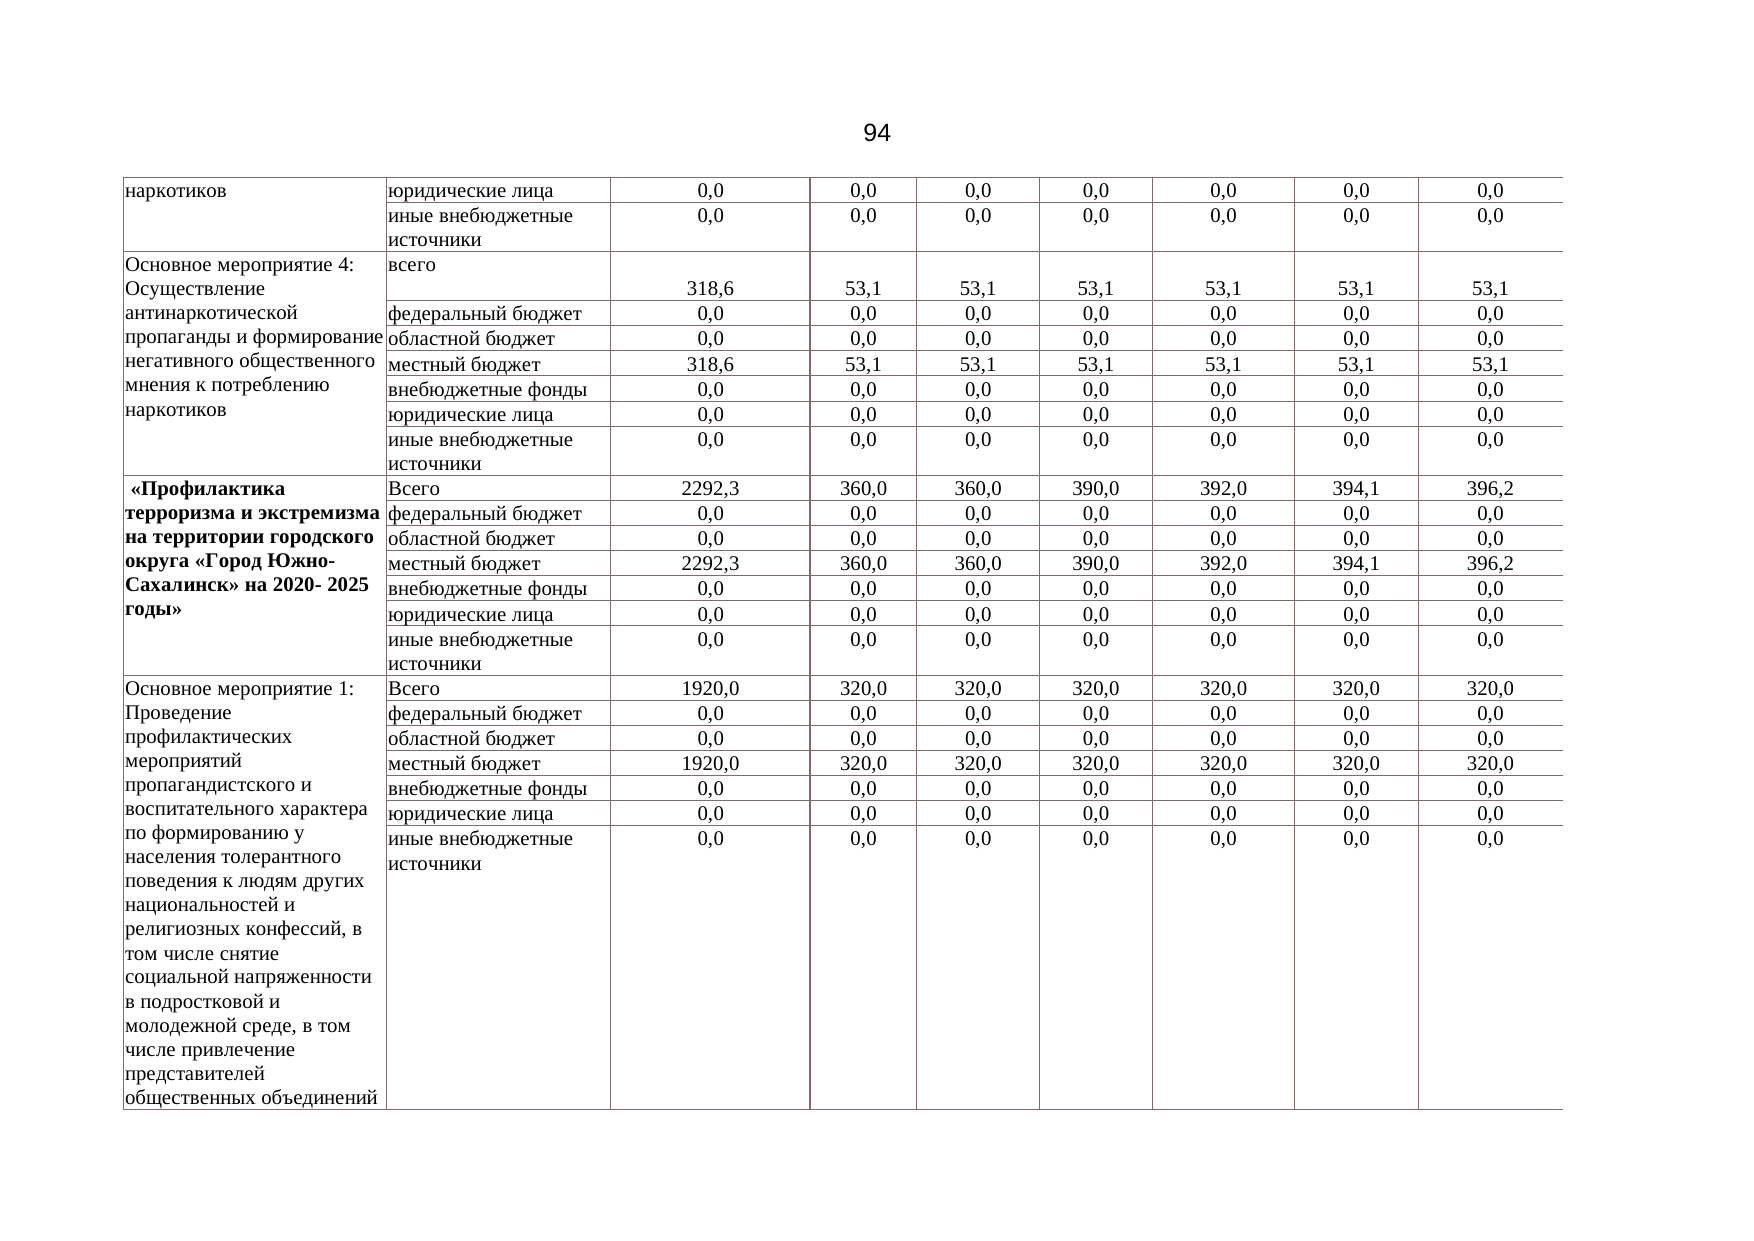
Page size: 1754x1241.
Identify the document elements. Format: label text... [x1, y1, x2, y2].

table_cell 53,1 [1040, 351, 1152, 375]
table_cell 0,0 [811, 826, 916, 1109]
table_cell 53,1 [917, 252, 1039, 300]
table_cell федеральный бюджет [387, 301, 610, 325]
table_cell 0,0 [1040, 376, 1152, 401]
table_cell 0,0 [1040, 601, 1152, 625]
table_cell 0,0 [1295, 601, 1418, 625]
table_cell 0,0 [917, 301, 1039, 325]
table_cell 0,0 [917, 601, 1039, 625]
table_cell 0,0 [1040, 626, 1152, 674]
table_cell 0,0 [1419, 701, 1563, 725]
table_cell иные внебюджетные источники [387, 427, 610, 475]
table_cell юридические лица [387, 801, 610, 825]
table_cell 0,0 [611, 726, 809, 750]
table_cell 0,0 [811, 178, 916, 202]
table_cell иные внебюджетные источники [387, 626, 610, 674]
table_cell 0,0 [1153, 301, 1294, 325]
table_cell 0,0 [811, 326, 916, 350]
table_cell Всего [387, 676, 610, 700]
table_cell 0,0 [811, 776, 916, 800]
table_cell 0,0 [1419, 726, 1563, 750]
table_cell 0,0 [811, 801, 916, 825]
table_cell 390,0 [1040, 551, 1152, 575]
table_cell 0,0 [1153, 203, 1294, 251]
table_cell 360,0 [917, 476, 1039, 500]
table_cell внебюджетные фонды [387, 776, 610, 800]
table_cell 0,0 [917, 726, 1039, 750]
table_cell местный бюджет [387, 551, 610, 575]
table_cell 318,6 [611, 252, 809, 300]
table_cell 396,2 [1419, 551, 1563, 575]
table_cell 0,0 [1153, 801, 1294, 825]
table_cell 0,0 [611, 701, 809, 725]
table_cell 0,0 [1153, 776, 1294, 800]
table_cell 0,0 [1295, 576, 1418, 600]
table_cell 0,0 [1153, 376, 1294, 401]
table_cell 0,0 [611, 526, 809, 550]
table_cell юридические лица [387, 178, 610, 202]
table_cell 0,0 [1295, 526, 1418, 550]
table_cell 0,0 [1295, 178, 1418, 202]
table_cell 320,0 [917, 751, 1039, 775]
table_cell 0,0 [1153, 526, 1294, 550]
table_cell 320,0 [1153, 751, 1294, 775]
table_cell 394,1 [1295, 476, 1418, 500]
table_cell областной бюджет [387, 526, 610, 550]
table_cell 0,0 [611, 402, 809, 426]
table_cell 0,0 [1419, 501, 1563, 525]
table_cell 1920,0 [611, 751, 809, 775]
table_cell 0,0 [917, 626, 1039, 674]
table_cell 0,0 [917, 203, 1039, 251]
table_cell 0,0 [611, 576, 809, 600]
table_cell 0,0 [1419, 203, 1563, 251]
table_cell 320,0 [1040, 676, 1152, 700]
table_cell 0,0 [917, 826, 1039, 1109]
table_cell 0,0 [1419, 301, 1563, 325]
table_cell 53,1 [917, 351, 1039, 375]
table_cell 392,0 [1153, 476, 1294, 500]
table_cell 0,0 [1040, 301, 1152, 325]
table_cell 0,0 [1153, 178, 1294, 202]
table_cell 0,0 [611, 376, 809, 401]
table_cell 0,0 [917, 427, 1039, 475]
table_cell 0,0 [1419, 776, 1563, 800]
table_cell 0,0 [1040, 203, 1152, 251]
table_cell местный бюджет [387, 351, 610, 375]
table_cell 0,0 [1040, 776, 1152, 800]
table_cell юридические лица [387, 402, 610, 426]
table_cell 0,0 [917, 576, 1039, 600]
table_cell юридические лица [387, 601, 610, 625]
table_cell 394,1 [1295, 551, 1418, 575]
table_cell Основное мероприятие 4: Осуществление антинаркотической пропаганды и формирование негативного общественного мнения к потреблению наркотиков [124, 252, 386, 475]
table_cell 0,0 [917, 701, 1039, 725]
table_cell 0,0 [611, 801, 809, 825]
table_cell «Профилактика терроризма и экстремизма на территории городского округа «Город Южно-Сахалинск» на 2020- 2025 годы» [124, 476, 386, 674]
table_cell 0,0 [1295, 801, 1418, 825]
table_cell 0,0 [1295, 726, 1418, 750]
table_cell 0,0 [1040, 726, 1152, 750]
table_cell 0,0 [917, 376, 1039, 401]
table_cell 0,0 [1295, 203, 1418, 251]
table_cell 0,0 [611, 601, 809, 625]
table_cell 320,0 [1295, 751, 1418, 775]
table_cell 0,0 [611, 501, 809, 525]
table_cell 0,0 [1153, 576, 1294, 600]
table_cell 0,0 [1153, 501, 1294, 525]
table_cell 0,0 [811, 601, 916, 625]
table_cell 0,0 [1040, 826, 1152, 1109]
table_cell всего [387, 252, 610, 300]
table_cell 0,0 [611, 427, 809, 475]
table_cell 0,0 [811, 203, 916, 251]
table_cell 0,0 [1040, 402, 1152, 426]
table_cell 0,0 [611, 626, 809, 674]
table_cell 0,0 [1419, 626, 1563, 674]
table_cell 0,0 [1419, 376, 1563, 401]
table_cell 0,0 [917, 501, 1039, 525]
table_cell наркотиков [124, 178, 386, 251]
table_cell 0,0 [1419, 178, 1563, 202]
table_cell 0,0 [1419, 576, 1563, 600]
table_cell 0,0 [917, 801, 1039, 825]
table_cell 0,0 [917, 178, 1039, 202]
table_cell 0,0 [611, 826, 809, 1109]
table_cell 320,0 [1153, 676, 1294, 700]
table_cell 0,0 [1419, 402, 1563, 426]
table_cell федеральный бюджет [387, 701, 610, 725]
table_cell 0,0 [1153, 701, 1294, 725]
table_cell областной бюджет [387, 326, 610, 350]
table_cell 0,0 [1295, 776, 1418, 800]
table_cell внебюджетные фонды [387, 376, 610, 401]
table_cell 392,0 [1153, 551, 1294, 575]
table_cell 320,0 [1419, 751, 1563, 775]
table_cell 0,0 [1153, 326, 1294, 350]
table_cell 360,0 [811, 476, 916, 500]
table_cell внебюджетные фонды [387, 576, 610, 600]
table_cell 0,0 [1040, 701, 1152, 725]
table_cell 0,0 [1419, 326, 1563, 350]
table_cell Всего [387, 476, 610, 500]
table_cell 0,0 [1040, 576, 1152, 600]
table_cell 0,0 [811, 402, 916, 426]
table_cell 0,0 [1153, 726, 1294, 750]
table_cell 53,1 [811, 351, 916, 375]
table_cell 53,1 [811, 252, 916, 300]
table_cell 53,1 [1419, 351, 1563, 375]
table_cell 320,0 [811, 751, 916, 775]
table_cell 53,1 [1153, 351, 1294, 375]
table_cell 0,0 [611, 776, 809, 800]
table_cell 0,0 [1040, 801, 1152, 825]
table_cell 53,1 [1040, 252, 1152, 300]
table_cell 360,0 [917, 551, 1039, 575]
table_cell 396,2 [1419, 476, 1563, 500]
table_cell 0,0 [811, 501, 916, 525]
table_cell 0,0 [1040, 501, 1152, 525]
table_cell 0,0 [1040, 427, 1152, 475]
table_cell 2292,3 [611, 476, 809, 500]
table_cell 0,0 [917, 776, 1039, 800]
table_cell 320,0 [1419, 676, 1563, 700]
table_cell 0,0 [1295, 701, 1418, 725]
table_cell 0,0 [1040, 526, 1152, 550]
table_cell 53,1 [1419, 252, 1563, 300]
table_cell 0,0 [811, 576, 916, 600]
table_cell 0,0 [1153, 626, 1294, 674]
table_cell 0,0 [1153, 601, 1294, 625]
table_cell 0,0 [1295, 402, 1418, 426]
table_cell 0,0 [611, 301, 809, 325]
table_cell 320,0 [811, 676, 916, 700]
table_cell 0,0 [1295, 427, 1418, 475]
table_cell 320,0 [1295, 676, 1418, 700]
table_cell 2292,3 [611, 551, 809, 575]
table_cell местный бюджет [387, 751, 610, 775]
table_cell федеральный бюджет [387, 501, 610, 525]
table_cell 0,0 [811, 376, 916, 401]
table_cell 0,0 [1419, 826, 1563, 1109]
table_cell 0,0 [1153, 826, 1294, 1109]
table_cell 0,0 [1419, 601, 1563, 625]
table_cell 0,0 [1153, 402, 1294, 426]
table_cell 0,0 [1153, 427, 1294, 475]
table_cell 0,0 [811, 427, 916, 475]
table_cell 0,0 [917, 402, 1039, 426]
table_cell 0,0 [1295, 376, 1418, 401]
table_cell 0,0 [611, 203, 809, 251]
table_cell 0,0 [611, 326, 809, 350]
table_cell 0,0 [1419, 801, 1563, 825]
table_cell 0,0 [1295, 501, 1418, 525]
table_cell 320,0 [1040, 751, 1152, 775]
table_cell 0,0 [1295, 626, 1418, 674]
table_cell 0,0 [811, 726, 916, 750]
table_cell 0,0 [811, 626, 916, 674]
table_cell 53,1 [1295, 252, 1418, 300]
table_cell 0,0 [1295, 326, 1418, 350]
table_cell иные внебюджетные источники [387, 203, 610, 251]
table_cell иные внебюджетные источники [387, 826, 610, 1109]
table_cell 320,0 [917, 676, 1039, 700]
table_cell 0,0 [1040, 326, 1152, 350]
table_cell 0,0 [917, 526, 1039, 550]
table_cell областной бюджет [387, 726, 610, 750]
table_cell 0,0 [1295, 826, 1418, 1109]
table_cell 0,0 [1040, 178, 1152, 202]
table_cell 0,0 [811, 301, 916, 325]
table_cell Основное мероприятие 1: Проведение профилактических мероприятий пропагандистского и воспитательного характера по формированию у населения толерантного поведения к людям других национальностей и религиозных конфессий, в том числе снятие социальной напряженности в подростковой и молодежной среде, в том числе привлечение представителей общественных объединений [124, 676, 386, 1109]
table_cell 0,0 [1295, 301, 1418, 325]
table_cell 0,0 [1419, 526, 1563, 550]
table_cell 0,0 [811, 701, 916, 725]
table_cell 0,0 [611, 178, 809, 202]
table_cell 0,0 [1419, 427, 1563, 475]
table_cell 53,1 [1295, 351, 1418, 375]
table_cell 53,1 [1153, 252, 1294, 300]
table_cell 318,6 [611, 351, 809, 375]
table_cell 1920,0 [611, 676, 809, 700]
table_cell 390,0 [1040, 476, 1152, 500]
table_cell 0,0 [811, 526, 916, 550]
table_cell 0,0 [917, 326, 1039, 350]
table_cell 360,0 [811, 551, 916, 575]
